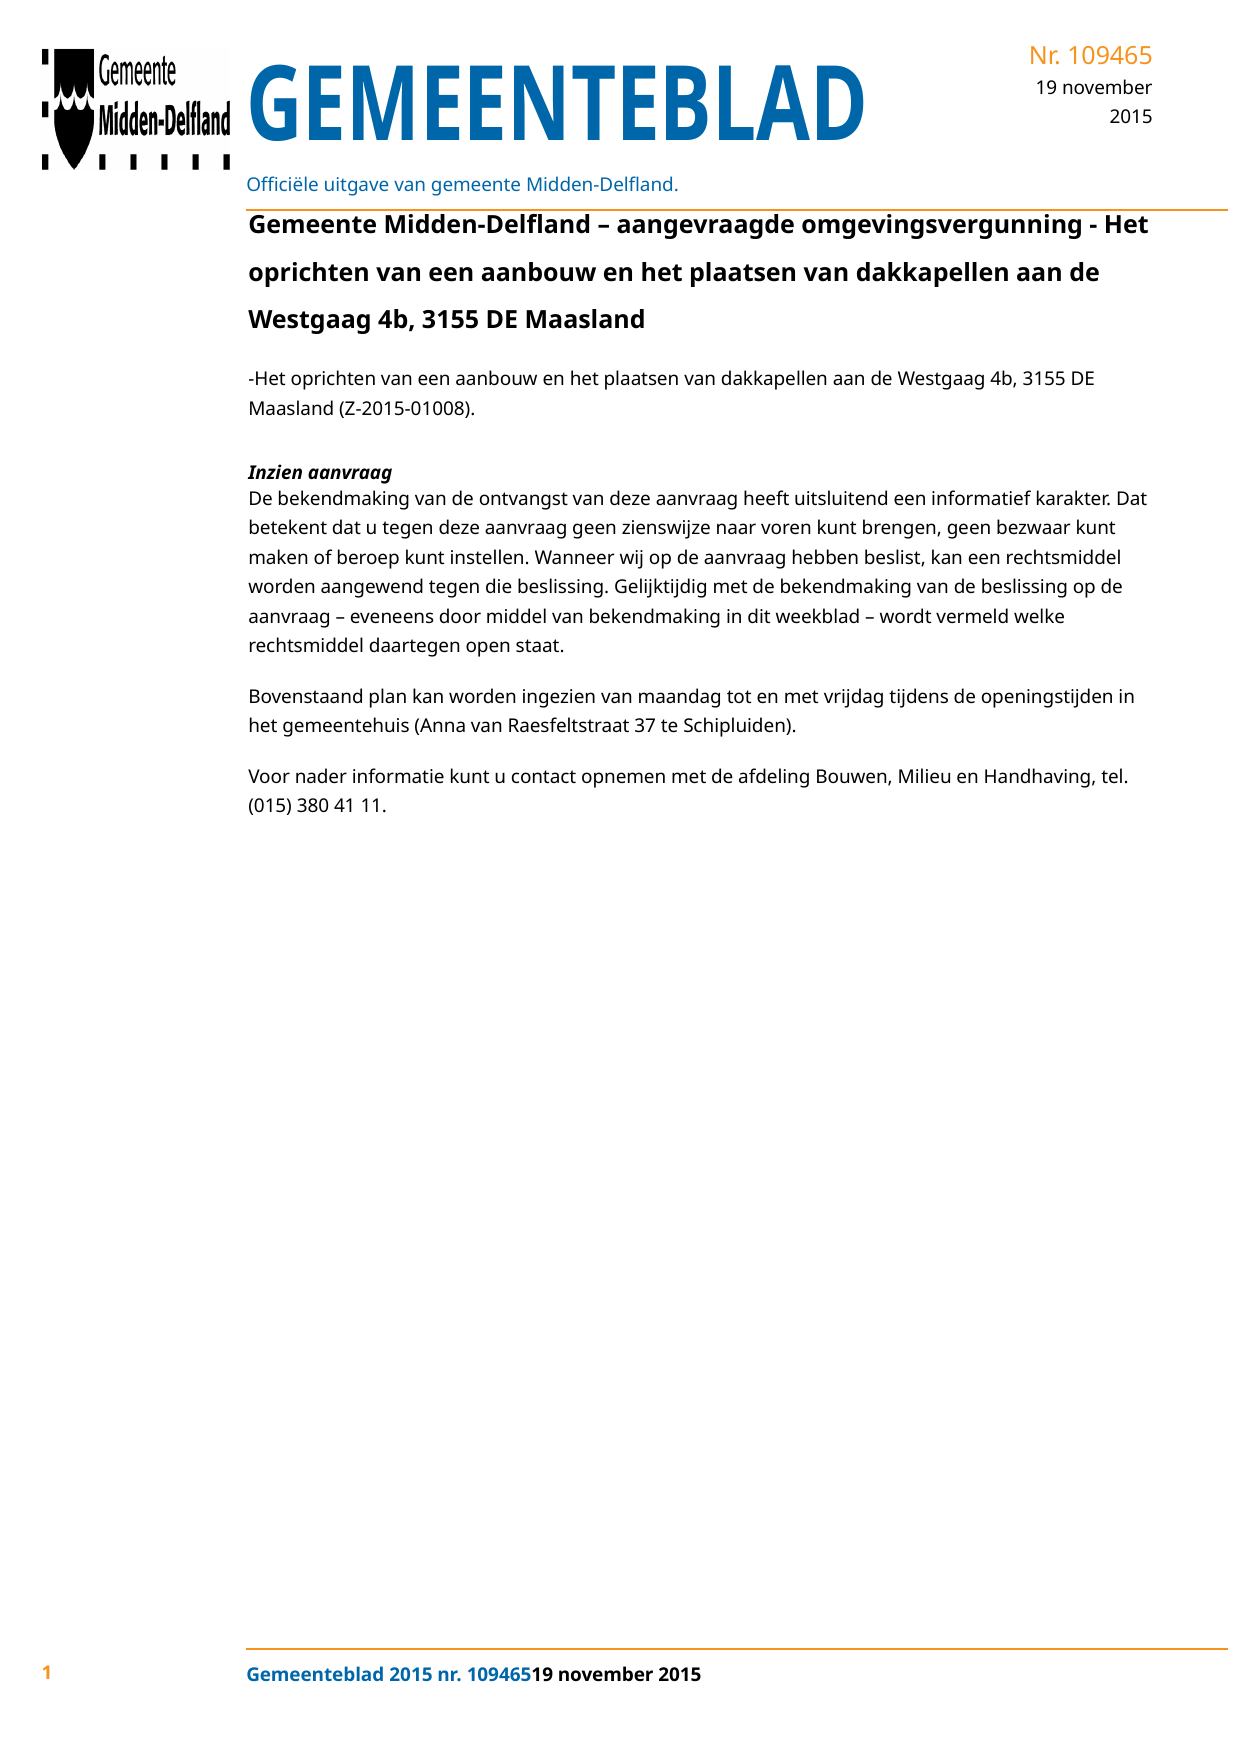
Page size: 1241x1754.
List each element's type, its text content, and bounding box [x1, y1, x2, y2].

text Inzien aanvraag [248, 459, 1152, 485]
text -Het oprichten van een aanbouw en het plaatsen van dakkapellen aan de Westgaag 4b, 3155 DE Maasland (Z-2015-01008). [248, 366, 1152, 421]
text Bovenstaand plan kan worden ingezien van maandag tot en met vrijdag tijdens de openingstijden in het gemeentehuis (Anna van Raesfeltstraat 37 te Schipluiden). [248, 683, 1152, 738]
picture [41, 47, 231, 172]
text Gemeente Midden-Delfland – aangevraagde omgevingsvergunning - Het oprichten van een aanbouw en het plaatsen van dakkapellen aan de Westgaag 4b, 3155 DE Maasland [248, 211, 1152, 336]
text Voor nader informatie kunt u contact opnemen met de afdeling Bouwen, Milieu en Handhaving, tel. (015) 380 41 11. [248, 763, 1152, 818]
text De bekendmaking van de ontvangst van deze aanvraag heeft uitsluitend een informatief karakter. Dat betekent dat u tegen deze aanvraag geen zienswijze naar voren kunt brengen, geen bezwaar kunt maken of beroep kunt instellen. Wanneer wij op de aanvraag hebben beslist, kan een rechtsmiddel worden aangewend tegen die beslissing. Gelijktijdig met de bekendmaking van de beslissing op de aanvraag – eveneens door middel van bekendmaking in dit weekblad – wordt vermeld welke rechtsmiddel daartegen open staat. [248, 485, 1152, 658]
